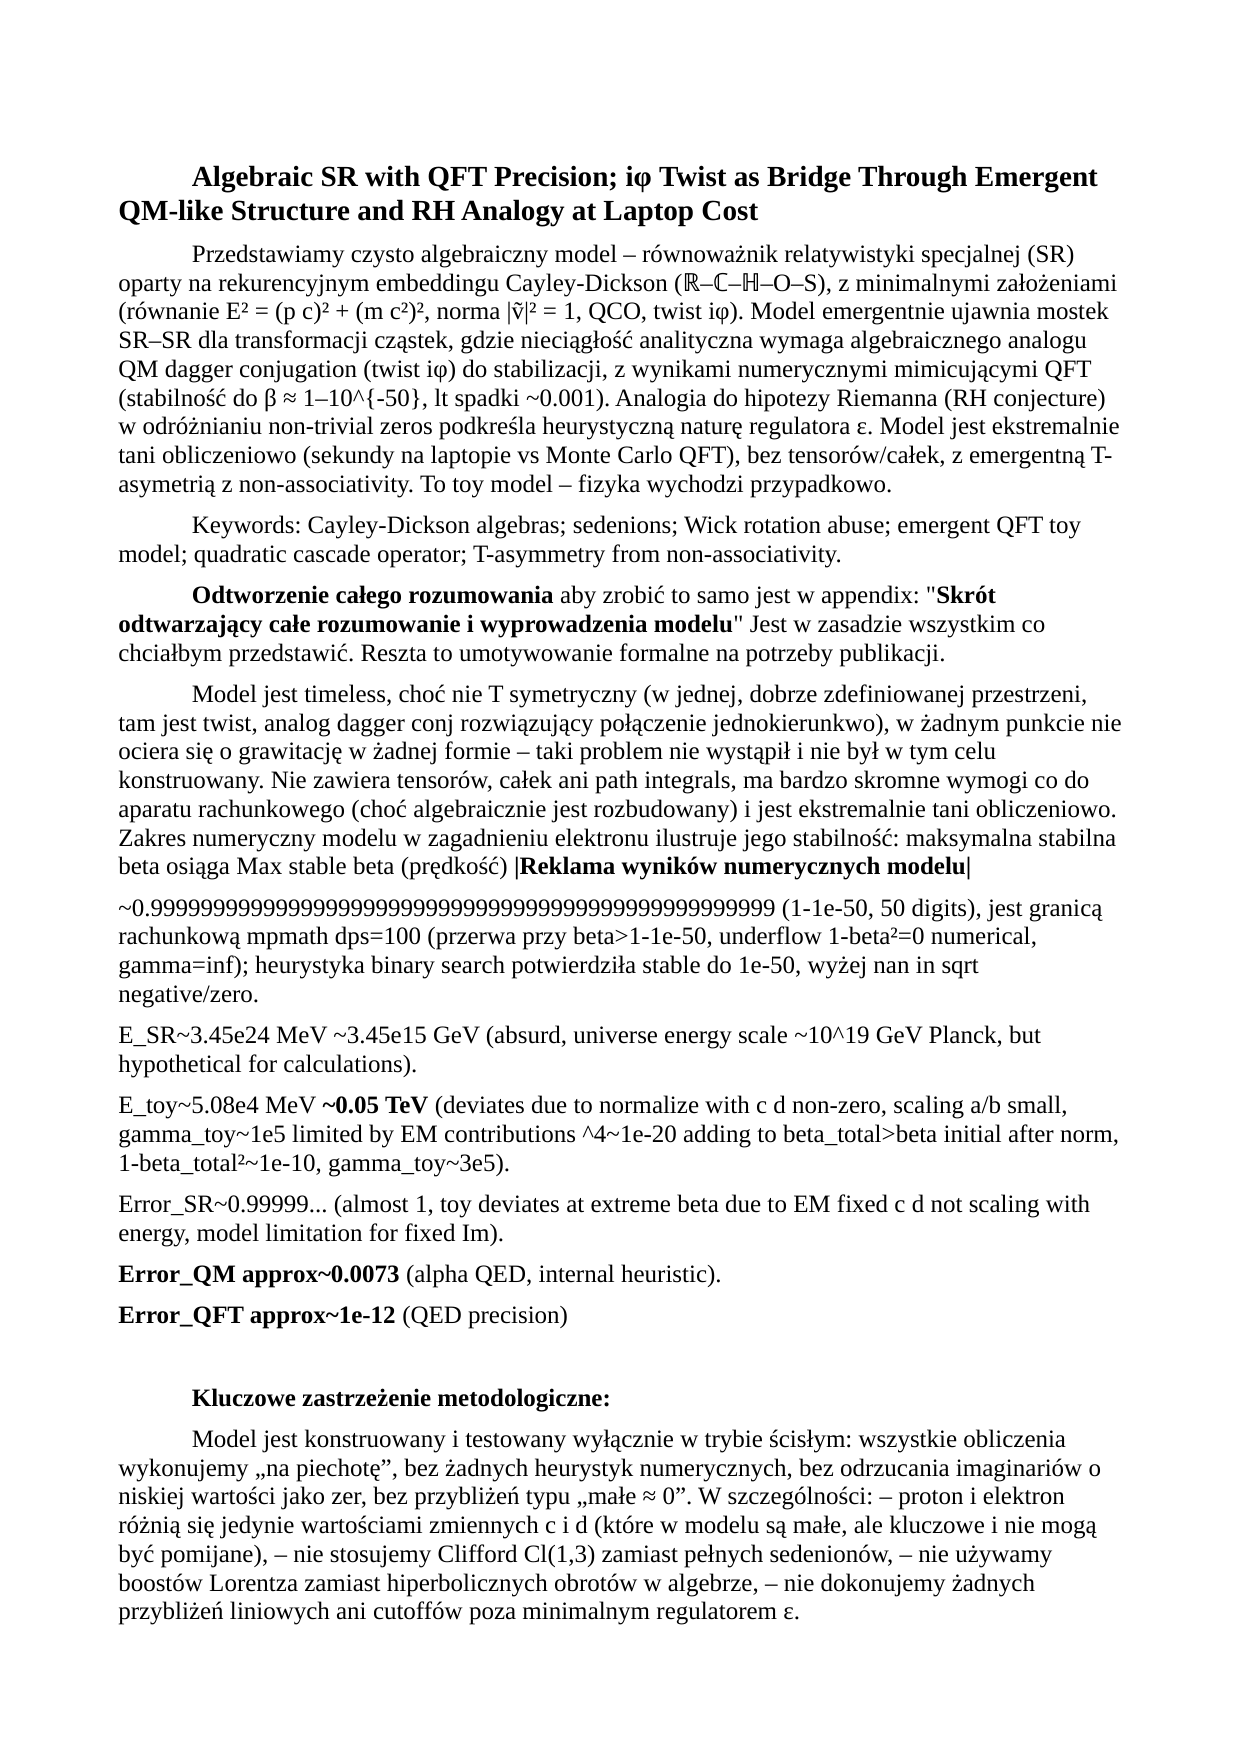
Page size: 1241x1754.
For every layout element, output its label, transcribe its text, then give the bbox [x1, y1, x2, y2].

text Error_QM approx~0.0073 (alpha QED, internal heuristic). [118, 1259, 1122, 1288]
text Model jest timeless, choć nie T symetryczny (w jednej, dobrze zdefiniowanej przestrzeni, tam jest twist, analog dagger conj rozwiązujący połączenie jednokierunkwo), w żadnym punkcie nie ociera się o grawitację w żadnej formie – taki problem nie wystąpił i nie był w tym celu konstruowany. Nie zawiera tensorów, całek ani path integrals, ma bardzo skromne wymogi co do aparatu rachunkowego (choć algebraicznie jest rozbudowany) i jest ekstremalnie tani obliczeniowo. Zakres numeryczny modelu w zagadnieniu elektronu ilustruje jego stabilność: maksymalna stabilna beta osiąga Max stable beta (prędkość) |Reklama wyników numerycznych modelu| [118, 679, 1122, 880]
text ~0.99999999999999999999999999999999999999999999999999 (1-1e-50, 50 digits), jest granicą rachunkową mpmath dps=100 (przerwa przy beta>1-1e-50, underflow 1-beta²=0 numerical, gamma=inf); heurystyka binary search potwierdziła stable do 1e-50, wyżej nan in sqrt negative/zero. [118, 893, 1122, 1008]
text E_toy~5.08e4 MeV ~0.05 TeV (deviates due to normalize with c d non-zero, scaling a/b small, gamma_toy~1e5 limited by EM contributions ^4~1e-20 adding to beta_total>beta initial after norm, 1-beta_total²~1e-10, gamma_toy~3e5). [118, 1090, 1122, 1176]
text Kluczowe zastrzeżenie metodologiczne: [118, 1383, 1122, 1411]
text Error_SR~0.99999... (almost 1, toy deviates at extreme beta due to EM fixed c d not scaling with energy, model limitation for fixed Im). [118, 1189, 1122, 1246]
text Error_QFT approx~1e-12 (QED precision) [118, 1300, 1122, 1329]
text Model jest konstruowany i testowany wyłącznie w trybie ścisłym: wszystkie obliczenia wykonujemy „na piechotę”, bez żadnych heurystyk numerycznych, bez odrzucania imaginariów o niskiej wartości jako zer, bez przybliżeń typu „małe ≈ 0”. W szczególności: – proton i elektron różnią się jedynie wartościami zmiennych c i d (które w modelu są małe, ale kluczowe i nie mogą być pomijane), – nie stosujemy Clifford Cl(1,3) zamiast pełnych sedenionów, – nie używamy boostów Lorentza zamiast hiperbolicznych obrotów w algebrze, – nie dokonujemy żadnych przybliżeń liniowych ani cutoffów poza minimalnym regulatorem ε. [118, 1424, 1122, 1625]
text Odtworzenie całego rozumowania aby zrobić to samo jest w appendix: "Skrót odtwarzający całe rozumowanie i wyprowadzenia modelu" Jest w zasadzie wszystkim co chciałbym przedstawić. Reszta to umotywowanie formalne na potrzeby publikacji. [118, 580, 1122, 666]
text E_SR~3.45e24 MeV ~3.45e15 GeV (absurd, universe energy scale ~10^19 GeV Planck, but hypothetical for calculations). [118, 1020, 1122, 1078]
text Algebraic SR with QFT Precision; iφ Twist as Bridge Through Emergent QM-like Structure and RH Analogy at Laptop Cost [118, 159, 1122, 226]
text Przedstawiamy czysto algebraiczny model – równoważnik relatywistyki specjalnej (SR) oparty na rekurencyjnym embeddingu Cayley-Dickson (ℝ–ℂ–ℍ–O–S), z minimalnymi założeniami (równanie E² = (p c)² + (m c²)², norma |ṽ|² = 1, QCO, twist iφ). Model emergentnie ujawnia mostek SR–SR dla transformacji cząstek, gdzie nieciągłość analityczna wymaga algebraicznego analogu QM dagger conjugation (twist iφ) do stabilizacji, z wynikami numerycznymi mimicującymi QFT (stabilność do β ≈ 1–10^{-50}, lt spadki ~0.001). Analogia do hipotezy Riemanna (RH conjecture) w odróżnianiu non-trivial zeros podkreśla heurystyczną naturę regulatora ε. Model jest ekstremalnie tani obliczeniowo (sekundy na laptopie vs Monte Carlo QFT), bez tensorów/całek, z emergentną T-asymetrią z non-associativity. To toy model – fizyka wychodzi przypadkowo. [118, 239, 1122, 498]
text Keywords: Cayley-Dickson algebras; sedenions; Wick rotation abuse; emergent QFT toy model; quadratic cascade operator; T-asymmetry from non-associativity. [118, 510, 1122, 568]
